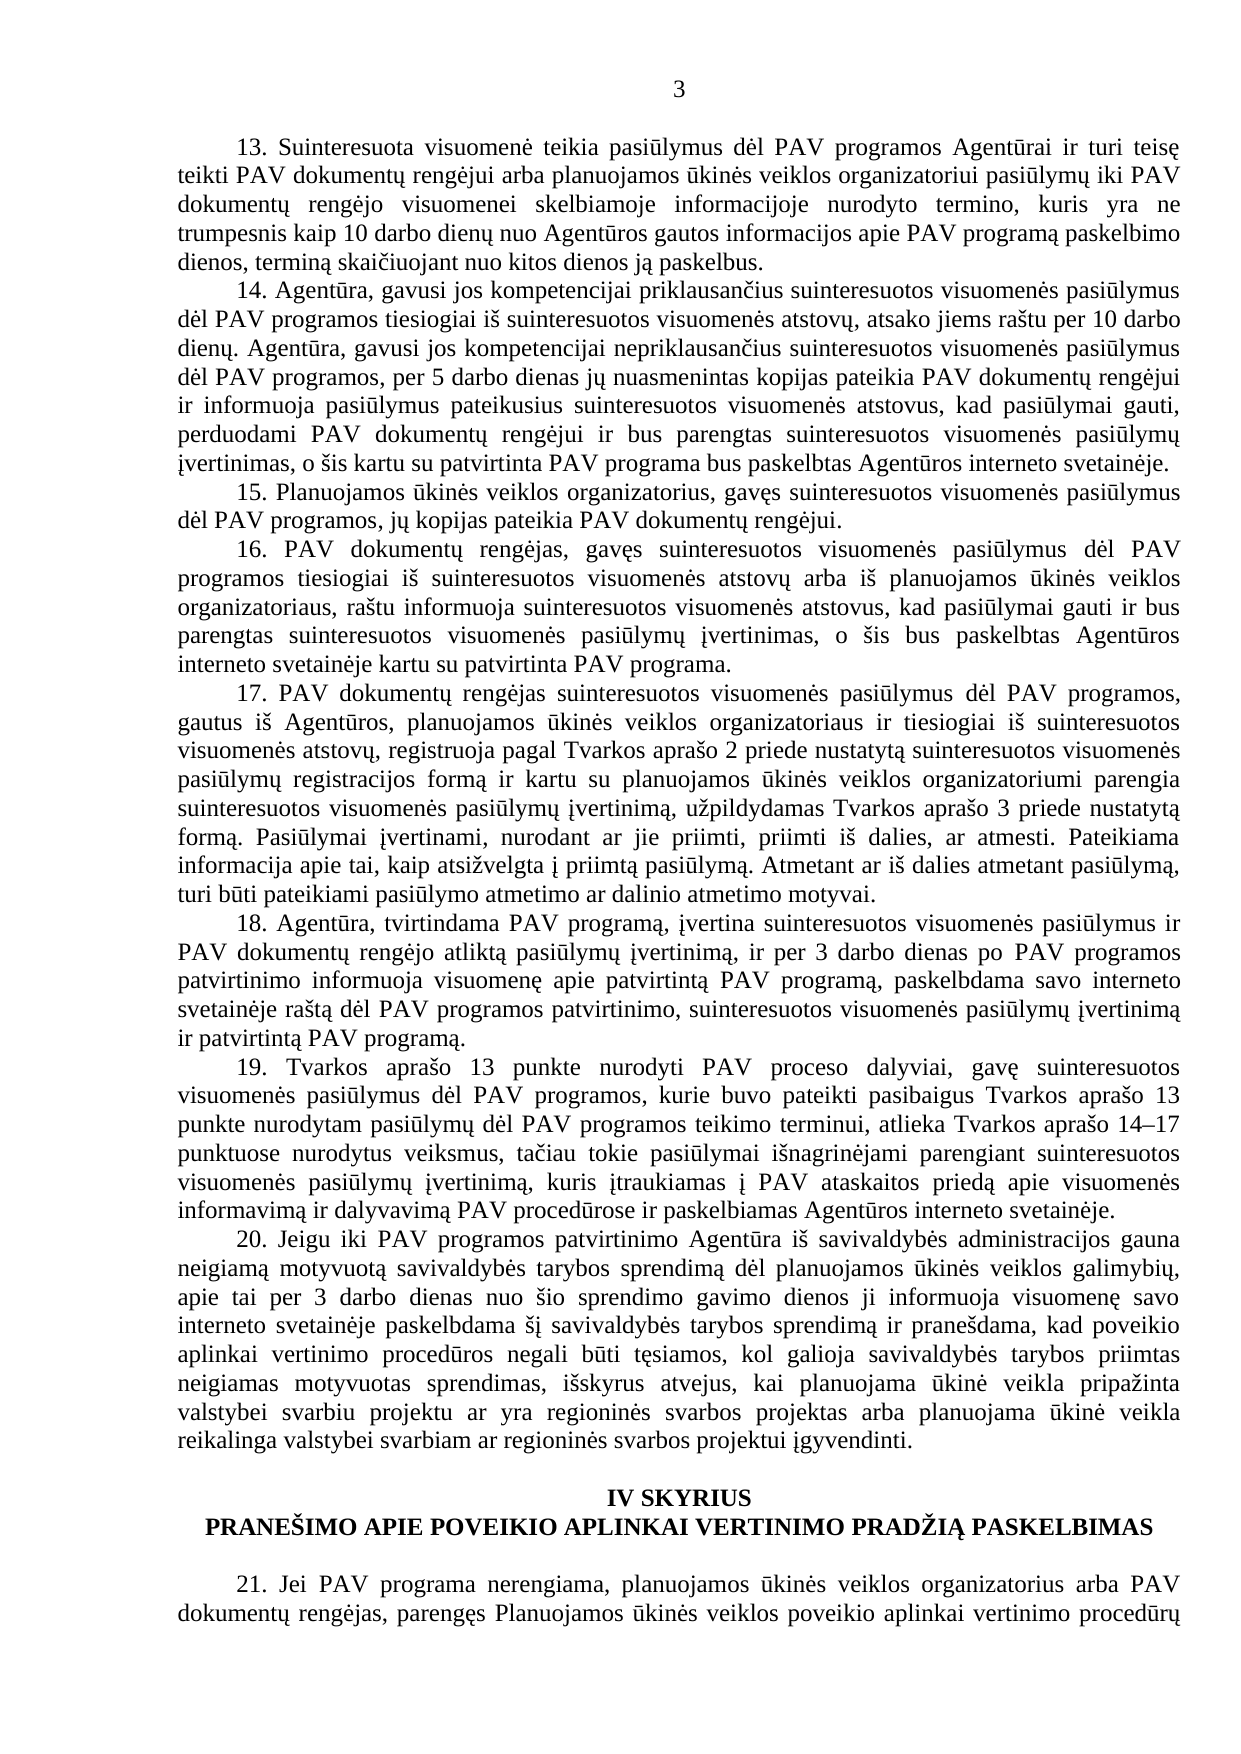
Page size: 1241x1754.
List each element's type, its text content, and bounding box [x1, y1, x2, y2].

text 21. Jei PAV programa nerengiama, planuojamos ūkinės veiklos organizatorius arba PAV dokumentų rengėjas, parengęs Planuojamos ūkinės veiklos poveikio aplinkai vertinimo procedūrų [177, 1569, 1181, 1627]
text 13. Suinteresuota visuomenė teikia pasiūlymus dėl PAV programos Agentūrai ir turi teisę teikti PAV dokumentų rengėjui arba planuojamos ūkinės veiklos organizatoriui pasiūlymų iki PAV dokumentų rengėjo visuomenei skelbiamoje informacijoje nurodyto termino, kuris yra ne trumpesnis kaip 10 darbo dienų nuo Agentūros gautos informacijos apie PAV programą paskelbimo dienos, terminą skaičiuojant nuo kitos dienos ją paskelbus. [177, 132, 1181, 276]
text IV SKYRIUS PRANEŠIMO APIE POVEIKIO APLINKAI VERTINIMO PRADŽIĄ PASKELBIMAS [177, 1483, 1181, 1569]
text 19. Tvarkos aprašo 13 punkte nurodyti PAV proceso dalyviai, gavę suinteresuotos visuomenės pasiūlymus dėl PAV programos, kurie buvo pateikti pasibaigus Tvarkos aprašo 13 punkte nurodytam pasiūlymų dėl PAV programos teikimo terminui, atlieka Tvarkos aprašo 14–17 punktuose nurodytus veiksmus, tačiau tokie pasiūlymai išnagrinėjami parengiant suinteresuotos visuomenės pasiūlymų įvertinimą, kuris įtraukiamas į PAV ataskaitos priedą apie visuomenės informavimą ir dalyvavimą PAV procedūrose ir paskelbiamas Agentūros interneto svetainėje. [177, 1052, 1181, 1224]
text 16. PAV dokumentų rengėjas, gavęs suinteresuotos visuomenės pasiūlymus dėl PAV programos tiesiogiai iš suinteresuotos visuomenės atstovų arba iš planuojamos ūkinės veiklos organizatoriaus, raštu informuoja suinteresuotos visuomenės atstovus, kad pasiūlymai gauti ir bus parengtas suinteresuotos visuomenės pasiūlymų įvertinimas, o šis bus paskelbtas Agentūros interneto svetainėje kartu su patvirtinta PAV programa. [177, 534, 1181, 678]
text 15. Planuojamos ūkinės veiklos organizatorius, gavęs suinteresuotos visuomenės pasiūlymus dėl PAV programos, jų kopijas pateikia PAV dokumentų rengėjui. [177, 477, 1181, 534]
text 18. Agentūra, tvirtindama PAV programą, įvertina suinteresuotos visuomenės pasiūlymus ir PAV dokumentų rengėjo atliktą pasiūlymų įvertinimą, ir per 3 darbo dienas po PAV programos patvirtinimo informuoja visuomenę apie patvirtintą PAV programą, paskelbdama savo interneto svetainėje raštą dėl PAV programos patvirtinimo, suinteresuotos visuomenės pasiūlymų įvertinimą ir patvirtintą PAV programą. [177, 908, 1181, 1052]
text 20. Jeigu iki PAV programos patvirtinimo Agentūra iš savivaldybės administracijos gauna neigiamą motyvuotą savivaldybės tarybos sprendimą dėl planuojamos ūkinės veiklos galimybių, apie tai per 3 darbo dienas nuo šio sprendimo gavimo dienos ji informuoja visuomenę savo interneto svetainėje paskelbdama šį savivaldybės tarybos sprendimą ir pranešdama, kad poveikio aplinkai vertinimo procedūros negali būti tęsiamos, kol galioja savivaldybės tarybos priimtas neigiamas motyvuotas sprendimas, išskyrus atvejus, kai planuojama ūkinė veikla pripažinta valstybei svarbiu projektu ar yra regioninės svarbos projektas arba planuojama ūkinė veikla reikalinga valstybei svarbiam ar regioninės svarbos projektui įgyvendinti. [177, 1224, 1181, 1454]
text 17. PAV dokumentų rengėjas suinteresuotos visuomenės pasiūlymus dėl PAV programos, gautus iš Agentūros, planuojamos ūkinės veiklos organizatoriaus ir tiesiogiai iš suinteresuotos visuomenės atstovų, registruoja pagal Tvarkos aprašo 2 priede nustatytą suinteresuotos visuomenės pasiūlymų registracijos formą ir kartu su planuojamos ūkinės veiklos organizatoriumi parengia suinteresuotos visuomenės pasiūlymų įvertinimą, užpildydamas Tvarkos aprašo 3 priede nustatytą formą. Pasiūlymai įvertinami, nurodant ar jie priimti, priimti iš dalies, ar atmesti. Pateikiama informacija apie tai, kaip atsižvelgta į priimtą pasiūlymą. Atmetant ar iš dalies atmetant pasiūlymą, turi būti pateikiami pasiūlymo atmetimo ar dalinio atmetimo motyvai. [177, 678, 1181, 908]
text 14. Agentūra, gavusi jos kompetencijai priklausančius suinteresuotos visuomenės pasiūlymus dėl PAV programos tiesiogiai iš suinteresuotos visuomenės atstovų, atsako jiems raštu per 10 darbo dienų. Agentūra, gavusi jos kompetencijai nepriklausančius suinteresuotos visuomenės pasiūlymus dėl PAV programos, per 5 darbo dienas jų nuasmenintas kopijas pateikia PAV dokumentų rengėjui ir informuoja pasiūlymus pateikusius suinteresuotos visuomenės atstovus, kad pasiūlymai gauti, perduodami PAV dokumentų rengėjui ir bus parengtas suinteresuotos visuomenės pasiūlymų įvertinimas, o šis kartu su patvirtinta PAV programa bus paskelbtas Agentūros interneto svetainėje. [177, 276, 1181, 477]
